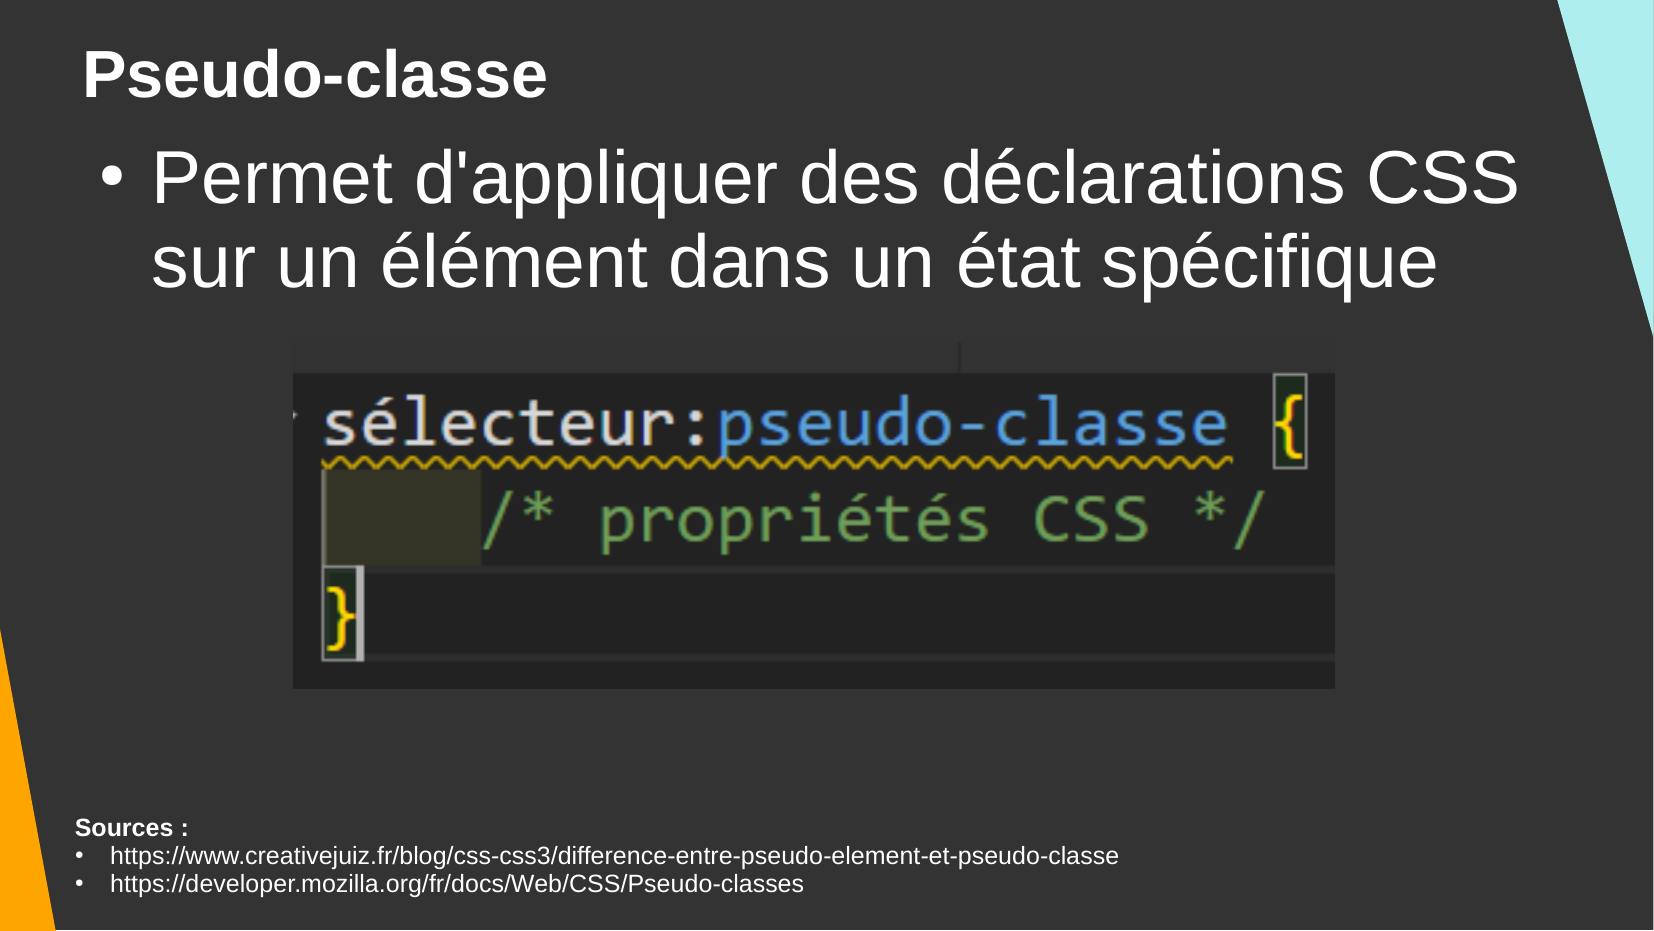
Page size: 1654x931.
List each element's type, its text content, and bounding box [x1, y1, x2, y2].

text_box [1557, 0, 1654, 340]
title Pseudo-classe [82, 37, 1571, 114]
text_box [0, 629, 56, 931]
text_box Sources : https://www.creativejuiz.fr/blog/css-css3/difference-entre-pseudo-element-et-pseudo-classe https://developer.mozilla.org/fr/docs/Web/CSS/Pseudo-classes [60, 806, 1546, 931]
list Permet d'appliquer des déclarations CSS sur un élément dans un état spécifique [80, 135, 1605, 319]
picture [293, 342, 1335, 689]
